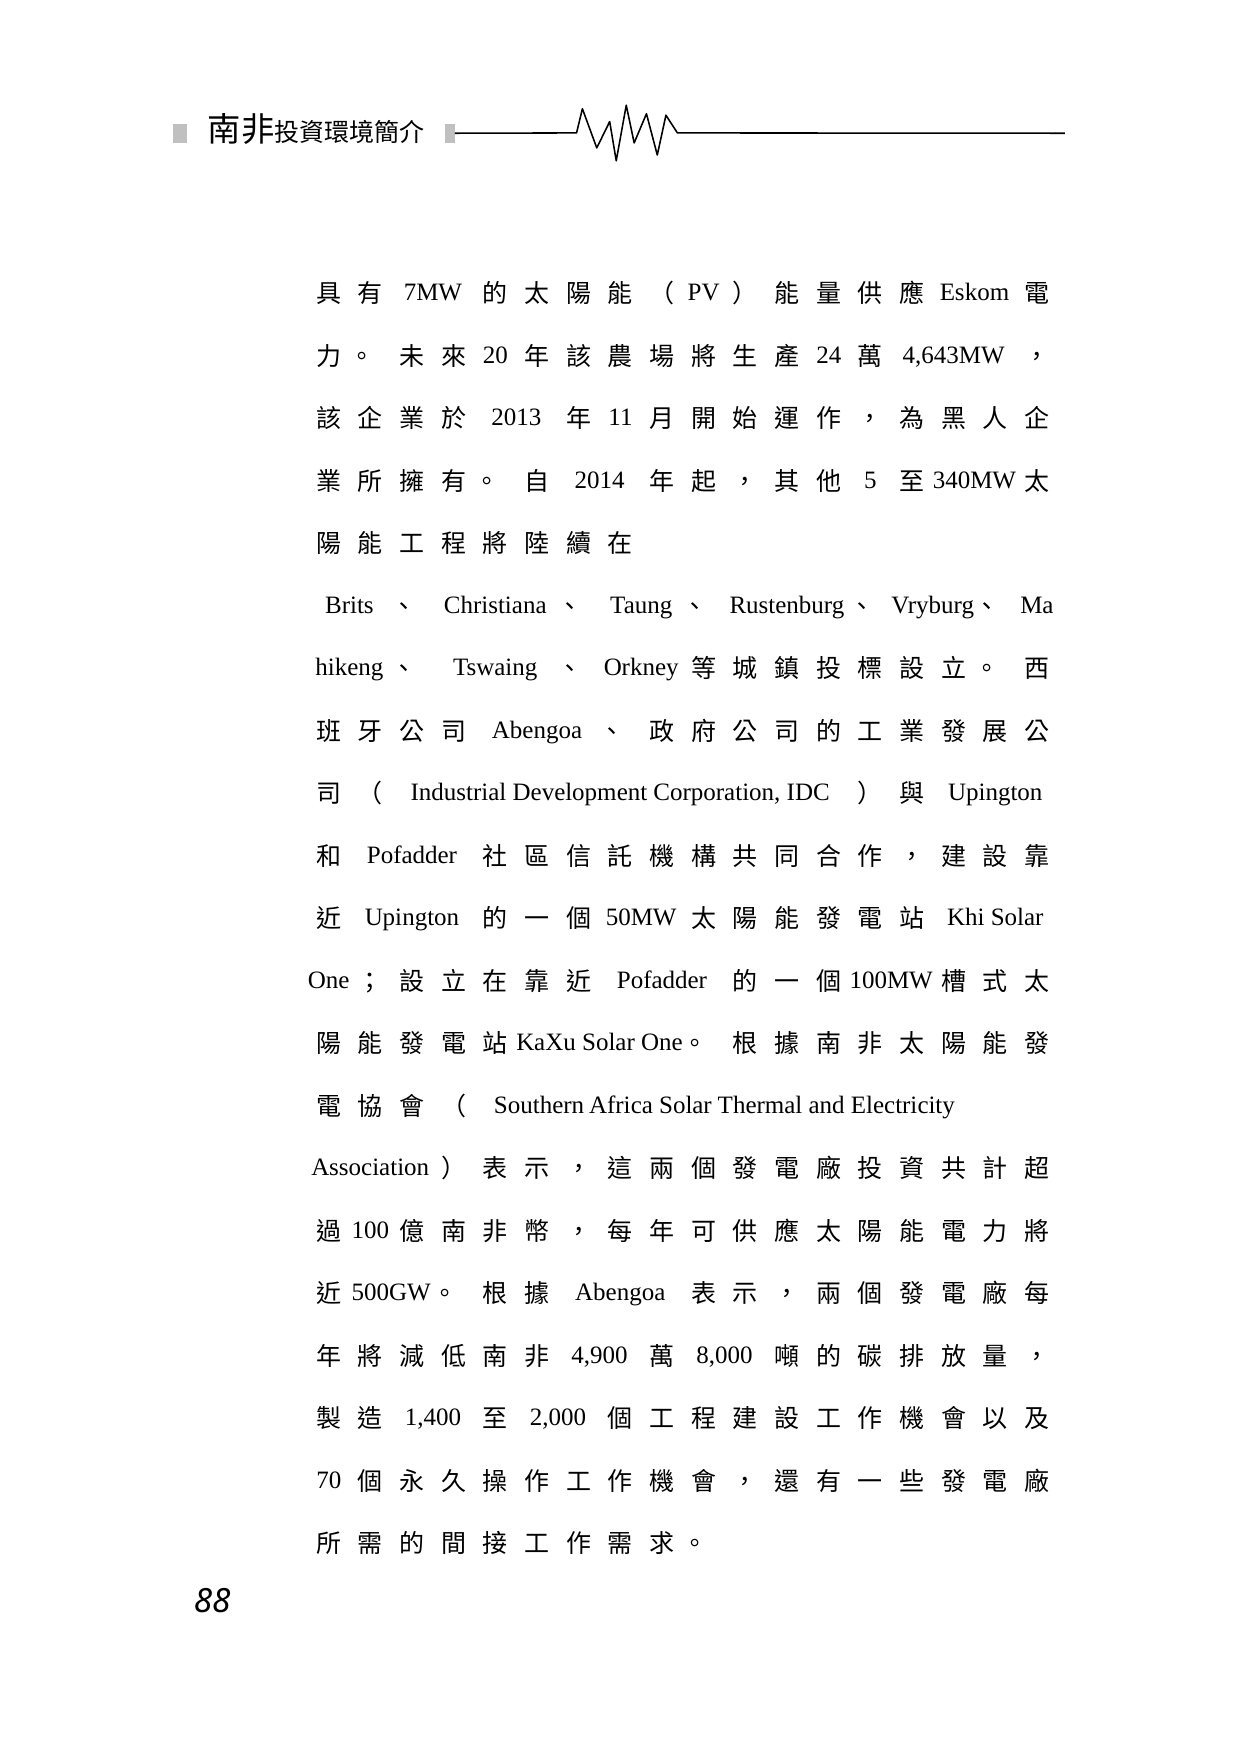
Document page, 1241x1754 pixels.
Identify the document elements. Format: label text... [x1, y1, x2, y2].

text 具有7MW的太陽能（PV）能量供應Eskom電力。未來20年該農場將生產24萬4,643MW，該企業於2013年11月開始運作，為黑人企業所擁有。自2014年起，其他5至340MW太陽能工程將陸續在Brits、Christiana、Taung、Rustenburg、Vryburg、Mahikeng、Tswaing、Orkney等城鎮投標設立。西班牙公司Abengoa、政府公司的工業發展公司（Industrial Development Corporation, IDC）與Upington和Pofadder社區信託機構共同合作，建設靠近Upington的一個50MW太陽能發電站Khi Solar One；設立在靠近Pofadder的一個100MW槽式太陽能發電站KaXu Solar One。根據南非太陽能發電協會（Southern Africa Solar Thermal and Electricity Association）表示，這兩個發電廠投資共計超過100億南非幣，每年可供應太陽能電力將近500GW。根據Abengoa表示，兩個發電廠每年將減低南非4,900萬8,000噸的碳排放量，製造1,400至2,000個工程建設工作機會以及70個永久操作工作機會，還有一些發電廠所需的間接工作需求。 [281, 250, 1058, 1563]
